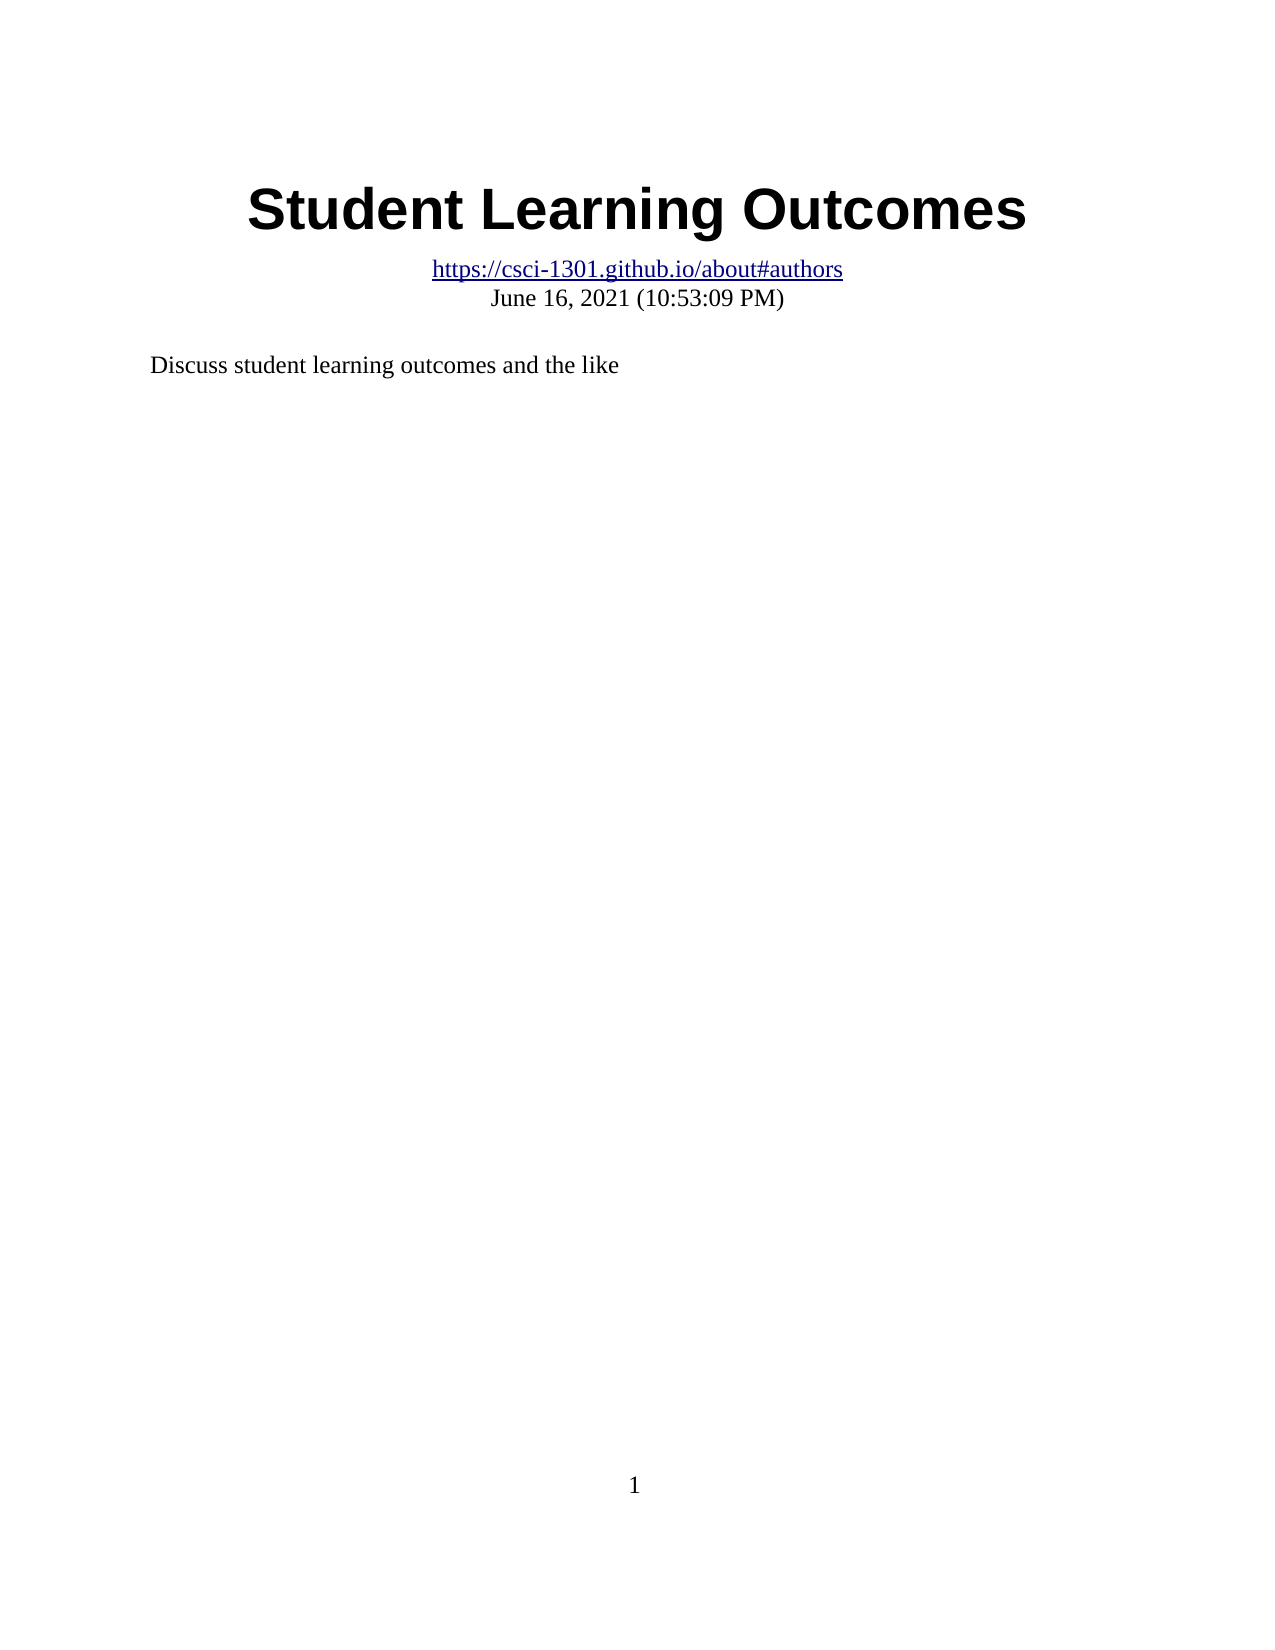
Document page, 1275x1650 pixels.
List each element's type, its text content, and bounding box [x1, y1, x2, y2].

text https://csci-1301.github.io/about#authors [150, 254, 1125, 283]
title Student Learning Outcomes [150, 175, 1125, 242]
text Discuss student learning outcomes and the like [150, 350, 1125, 378]
text June 16, 2021 (10:53:09 PM) [150, 283, 1125, 312]
